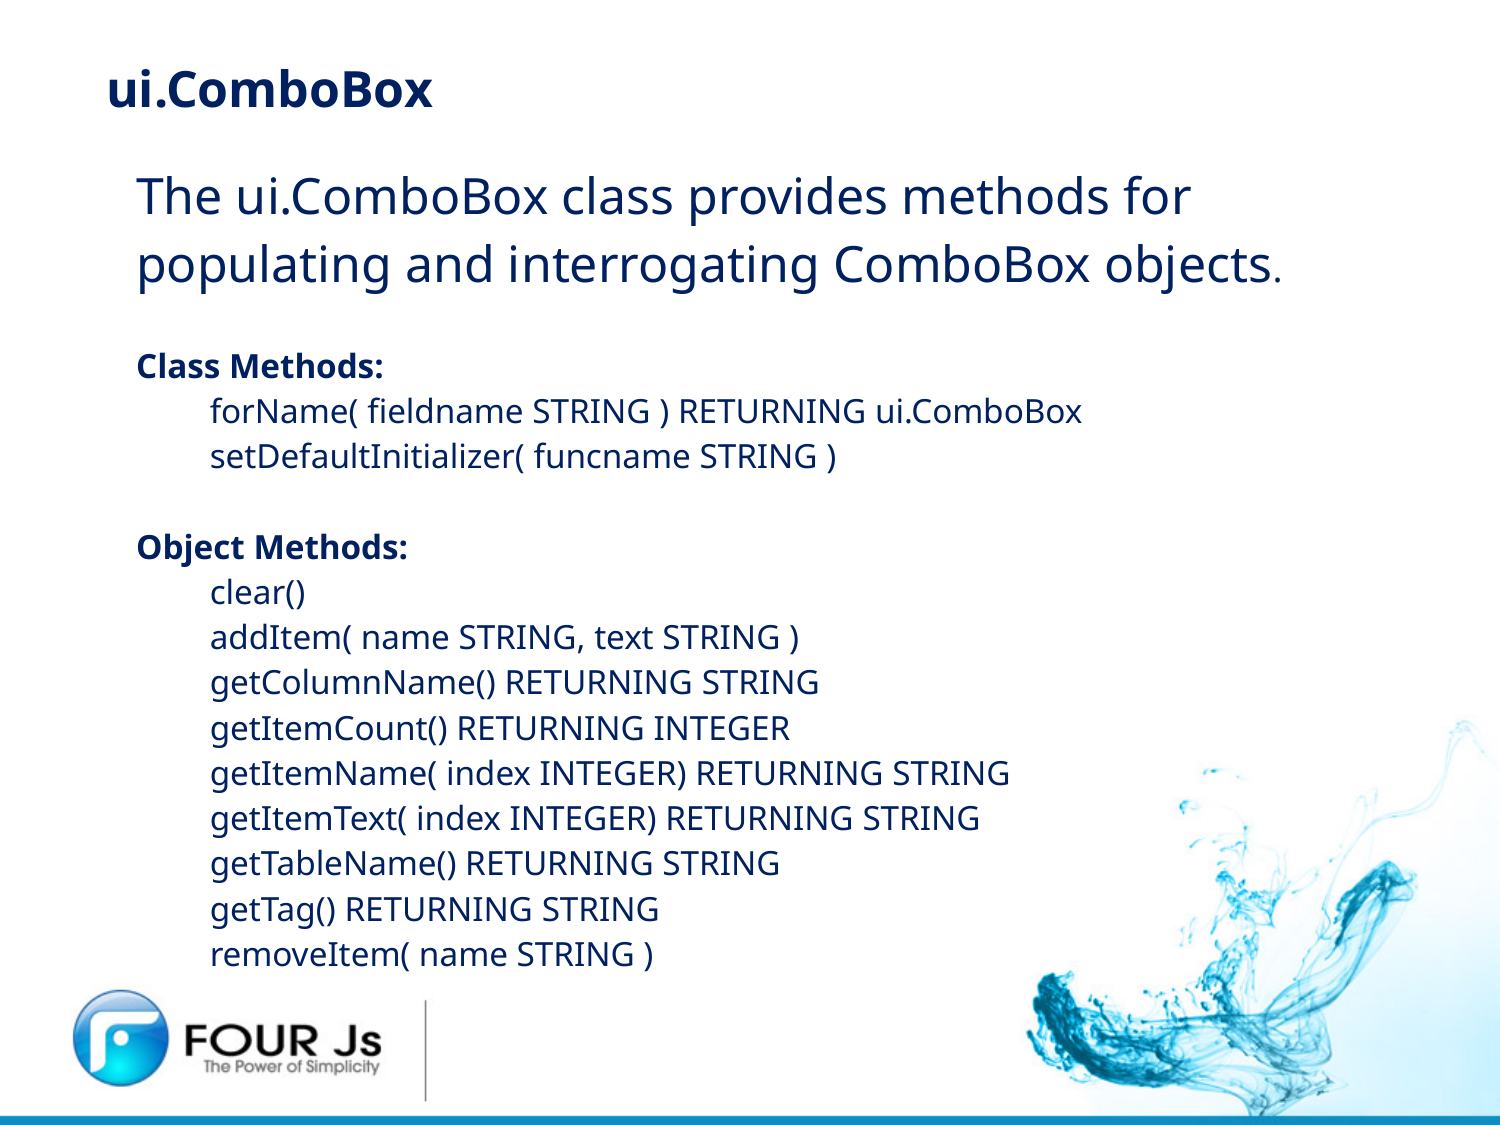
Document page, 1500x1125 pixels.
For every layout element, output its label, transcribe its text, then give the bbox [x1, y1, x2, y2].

picture [0, 0, 1500, 1117]
title ui.ComboBox [106, 35, 1388, 142]
text_box The ui.ComboBox class provides methods for populating and interrogating ComboBox objects. Class Methods: forName( fieldname STRING ) RETURNING ui.ComboBox setDefaultInitializer( funcname STRING ) Object Methods: clear() addItem( name STRING, text STRING ) getColumnName() RETURNING STRING getItemCount() RETURNING INTEGER getItemName( index INTEGER) RETURNING STRING getItemText( index INTEGER) RETURNING STRING getTableName() RETURNING STRING getTag() RETURNING STRING removeItem( name STRING ) [121, 153, 1418, 984]
